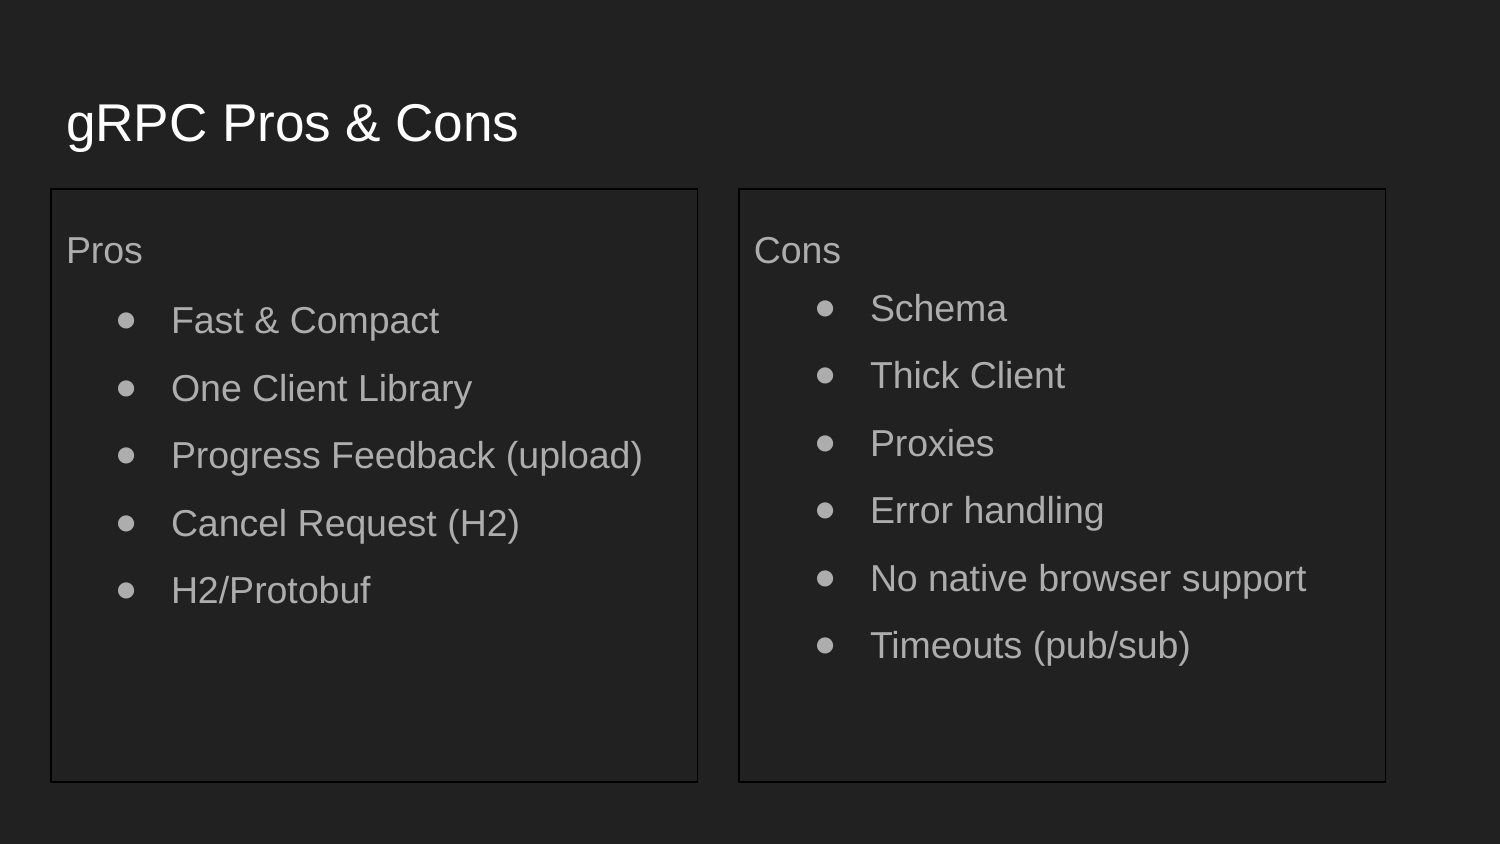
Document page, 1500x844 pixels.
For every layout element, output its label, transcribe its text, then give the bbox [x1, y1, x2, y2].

title gRPC Pros & Cons [51, 72, 1449, 167]
text_box Fast & Compact One Client Library Progress Feedback (upload) Cancel Request (H2) H2/Protobuf [80, 258, 668, 738]
list Pros [51, 189, 698, 783]
text_box Schema Thick Client Proxies Error handling No native browser support Timeouts (pub/sub) [780, 246, 1367, 771]
list Cons [739, 189, 1386, 783]
